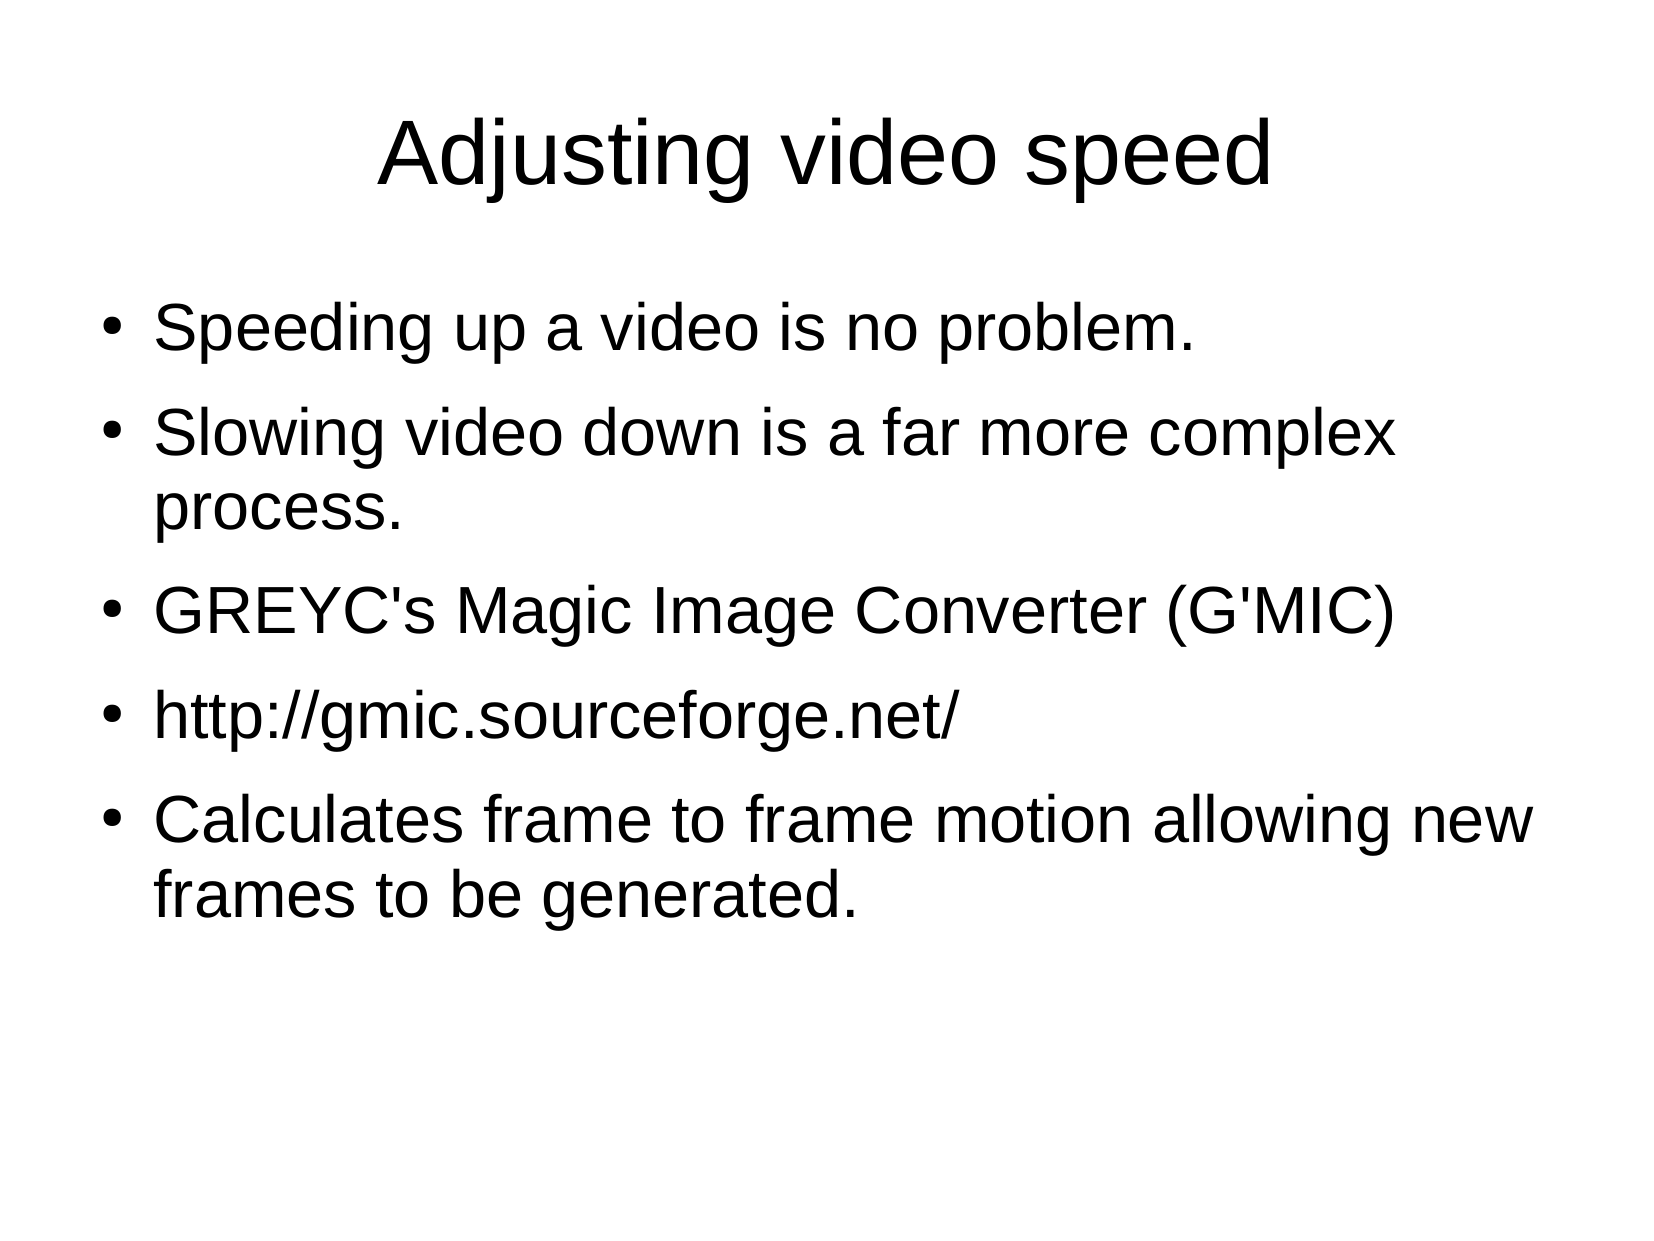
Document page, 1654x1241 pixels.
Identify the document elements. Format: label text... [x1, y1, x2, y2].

title Adjusting video speed [82, 49, 1571, 257]
list Speeding up a video is no problem. Slowing video down is a far more complex process. GREYC's Magic Image Converter (G'MIC) http://gmic.sourceforge.net/ Calculates frame to frame motion allowing new frames to be generated. [82, 290, 1571, 1109]
